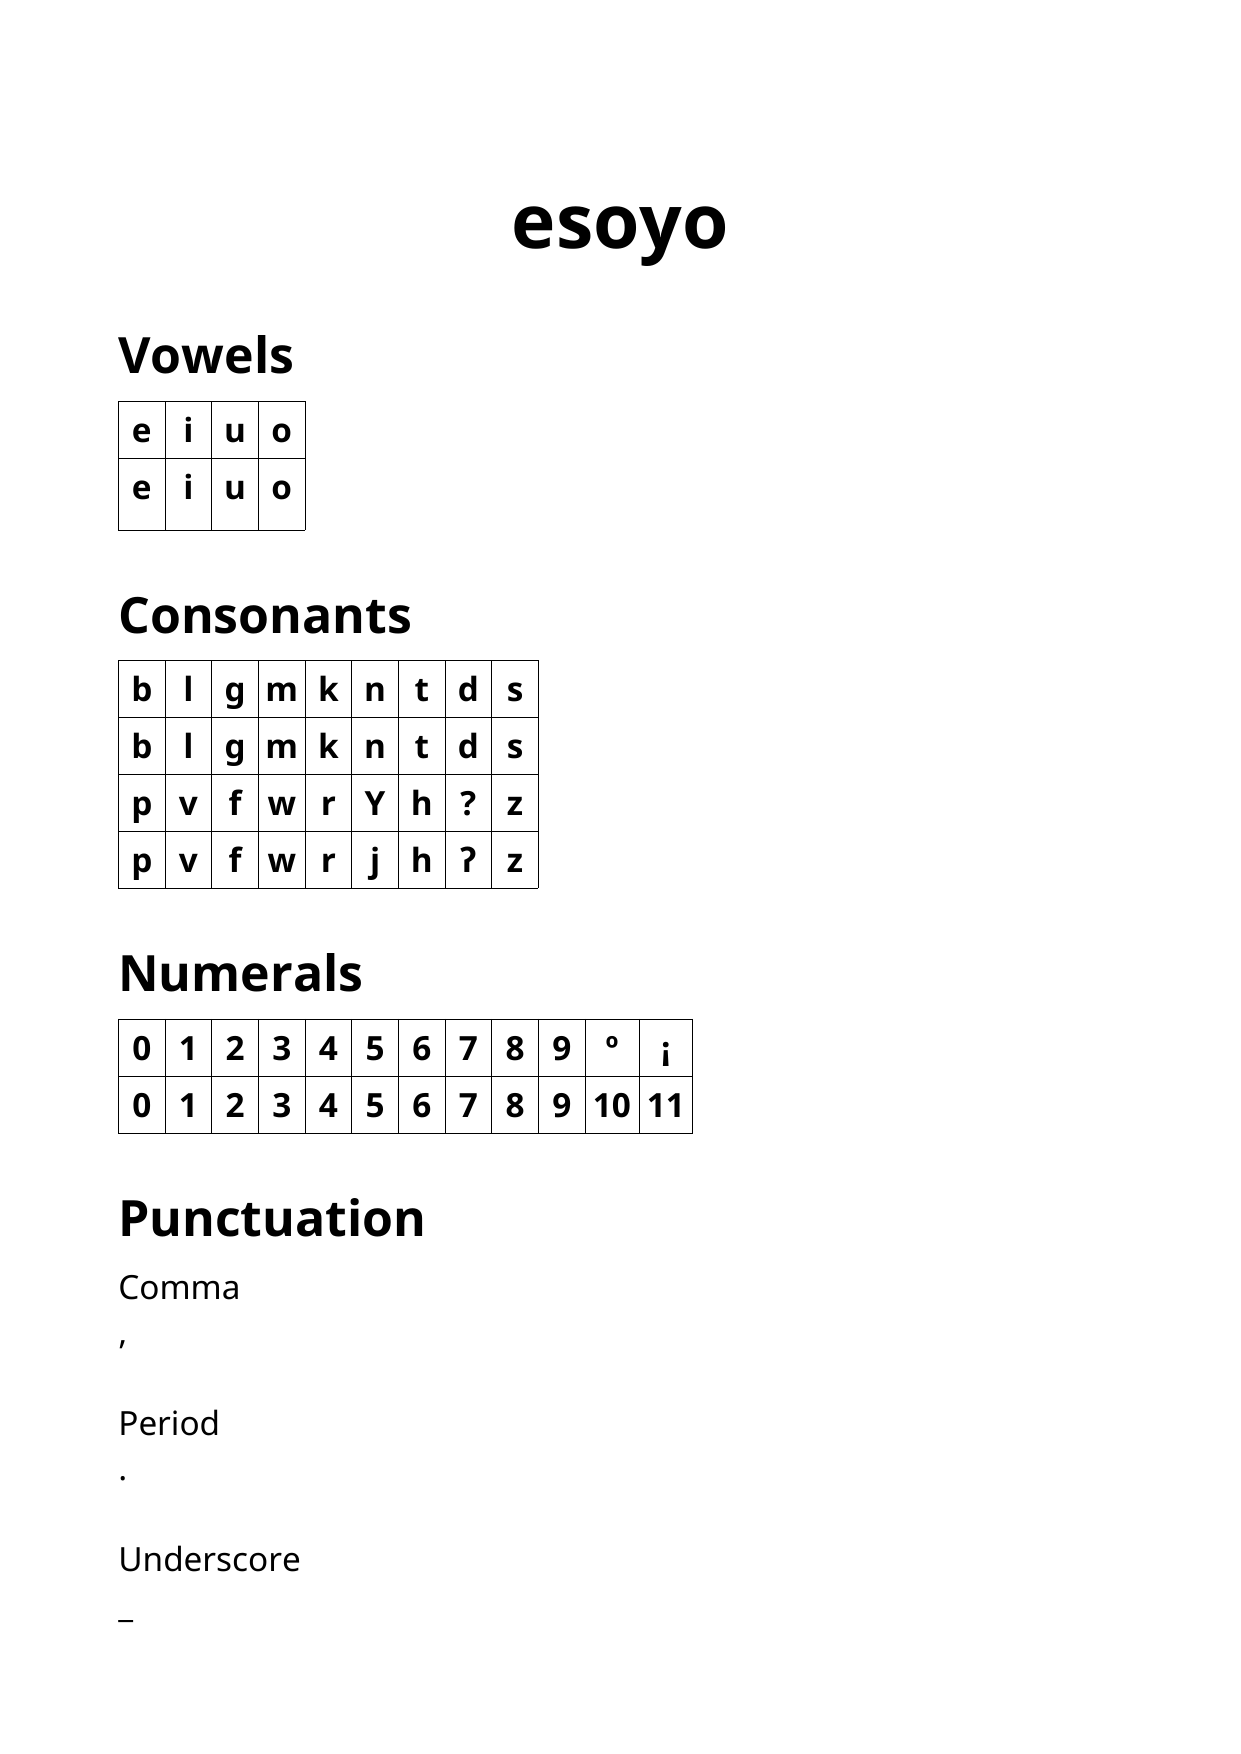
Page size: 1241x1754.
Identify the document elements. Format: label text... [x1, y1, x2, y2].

text Period [118, 1400, 1122, 1445]
table_cell e [119, 459, 165, 529]
table_header o [259, 402, 305, 458]
table_cell n [352, 718, 398, 774]
table_header l [166, 661, 211, 717]
table_cell 1 [166, 1077, 211, 1133]
table_cell h [399, 832, 445, 888]
table_header u [212, 402, 258, 458]
text _ [118, 1581, 1122, 1627]
text Comma [118, 1263, 1122, 1309]
table_header 4 [306, 1020, 351, 1076]
table_cell w [259, 775, 305, 831]
table_header i [166, 402, 211, 458]
text Underscore [118, 1536, 1122, 1581]
table_cell z [492, 832, 538, 888]
table_cell f [212, 832, 258, 888]
table_header e [119, 402, 165, 458]
table_header 1 [166, 1020, 211, 1076]
table_header d [446, 661, 491, 717]
table_cell 2 [212, 1077, 258, 1133]
table_header º [586, 1020, 639, 1076]
table_cell 0 [119, 1077, 165, 1133]
table_cell l [166, 718, 211, 774]
table_header n [352, 661, 398, 717]
table_cell u [212, 459, 258, 529]
table_cell 9 [539, 1077, 585, 1133]
table_cell h [399, 775, 445, 831]
table_cell t [399, 718, 445, 774]
table_header ¡ [640, 1020, 692, 1076]
table_cell g [212, 718, 258, 774]
subtitle Punctuation [118, 1183, 1122, 1251]
table_header 7 [446, 1020, 491, 1076]
table_header 0 [119, 1020, 165, 1076]
text , [118, 1309, 1122, 1354]
table_cell 4 [306, 1077, 351, 1133]
table_cell 7 [446, 1077, 491, 1133]
table_header b [119, 661, 165, 717]
table_header 2 [212, 1020, 258, 1076]
table_header t [399, 661, 445, 717]
subtitle Consonants [118, 579, 1122, 648]
table_cell p [119, 775, 165, 831]
table_cell r [306, 832, 351, 888]
table_cell v [166, 775, 211, 831]
table_cell j [352, 832, 398, 888]
table_header m [259, 661, 305, 717]
table_cell k [306, 718, 351, 774]
table_header 8 [492, 1020, 538, 1076]
table_cell o [259, 459, 305, 529]
table_cell i [166, 459, 211, 529]
table_cell 3 [259, 1077, 305, 1133]
table_cell ? [446, 775, 491, 831]
table_header 5 [352, 1020, 398, 1076]
table_cell r [306, 775, 351, 831]
subtitle Vowels [118, 320, 1122, 388]
table_cell b [119, 718, 165, 774]
table_header 9 [539, 1020, 585, 1076]
title esoyo [118, 168, 1122, 270]
table_cell z [492, 775, 538, 831]
text . [118, 1445, 1122, 1491]
table_cell 5 [352, 1077, 398, 1133]
table_cell f [212, 775, 258, 831]
subtitle Numerals [118, 938, 1122, 1006]
table_cell 8 [492, 1077, 538, 1133]
table_cell s [492, 718, 538, 774]
table_cell m [259, 718, 305, 774]
table_header k [306, 661, 351, 717]
table_cell Y [352, 775, 398, 831]
table_cell p [119, 832, 165, 888]
table_cell w [259, 832, 305, 888]
table_header 6 [399, 1020, 445, 1076]
table_cell 10 [586, 1077, 639, 1133]
table_header s [492, 661, 538, 717]
table_header 3 [259, 1020, 305, 1076]
table_cell v [166, 832, 211, 888]
table_cell 11 [640, 1077, 692, 1133]
table_cell ʔ [446, 832, 491, 888]
table_cell 6 [399, 1077, 445, 1133]
table_cell d [446, 718, 491, 774]
table_header g [212, 661, 258, 717]
